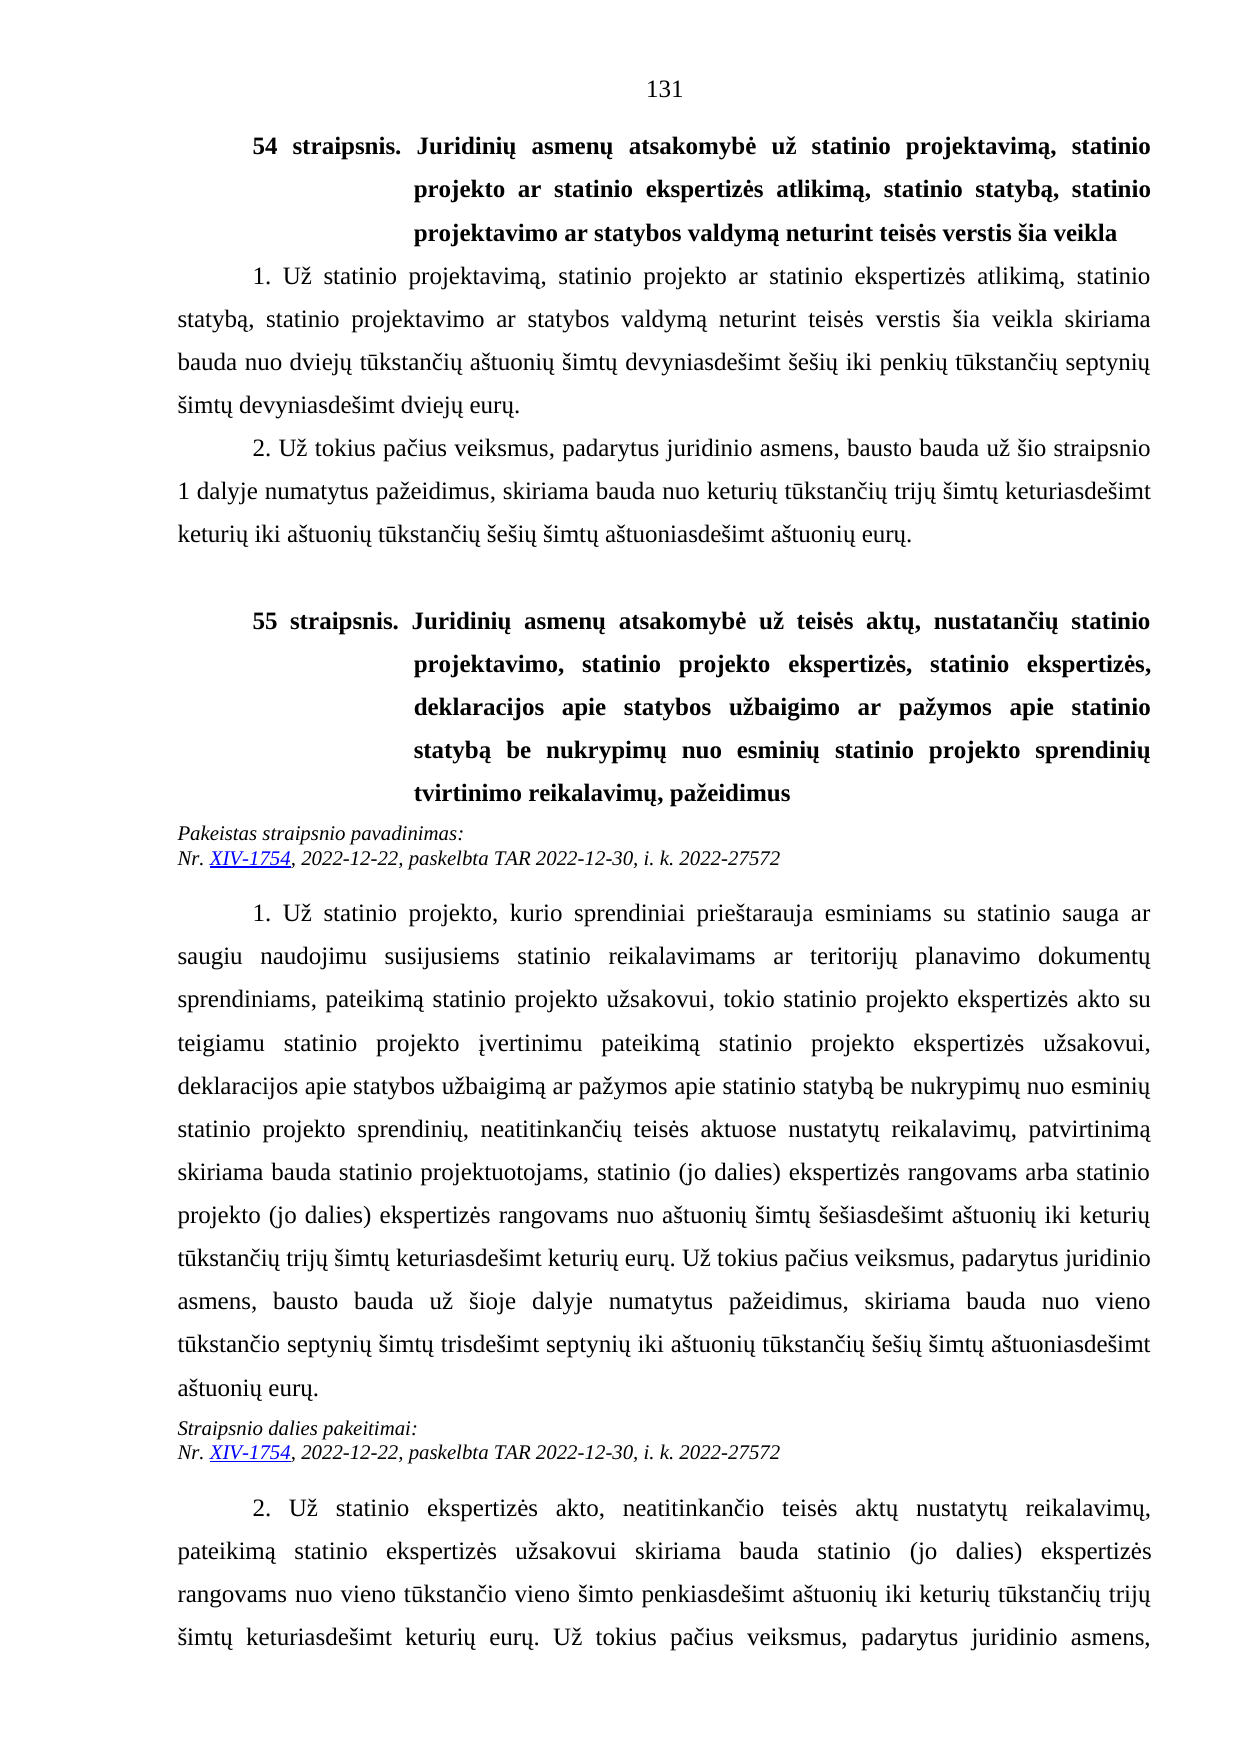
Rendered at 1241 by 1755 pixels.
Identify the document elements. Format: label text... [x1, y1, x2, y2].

text 2. Už statinio ekspertizės akto, neatitinkančio teisės aktų nustatytų reikalavimų, pateikimą statinio ekspertizės užsakovui skiriama bauda statinio (jo dalies) ekspertizės rangovams nuo vieno tūkstančio vieno šimto penkiasdešimt aštuonių iki keturių tūkstančių trijų šimtų keturiasdešimt keturių eurų. Už tokius pačius veiksmus, padarytus juridinio asmens, [177, 1493, 1152, 1651]
text 2. Už tokius pačius veiksmus, padarytus juridinio asmens, bausto bauda už šio straipsnio 1 dalyje numatytus pažeidimus, skiriama bauda nuo keturių tūkstančių trijų šimtų keturiasdešimt keturių iki aštuonių tūkstančių šešių šimtų aštuoniasdešimt aštuonių eurų. [177, 433, 1152, 548]
text 1. Už statinio projektavimą, statinio projekto ar statinio ekspertizės atlikimą, statinio statybą, statinio projektavimo ar statybos valdymą neturint teisės verstis šia veikla skiriama bauda nuo dviejų tūkstančių aštuonių šimtų devyniasdešimt šešių iki penkių tūkstančių septynių šimtų devyniasdešimt dviejų eurų. [177, 261, 1152, 419]
text 54 straipsnis. Juridinių asmenų atsakomybė už statinio projektavimą, statinio projekto ar statinio ekspertizės atlikimą, statinio statybą, statinio projektavimo ar statybos valdymą neturint teisės verstis šia veikla [252, 131, 1152, 246]
text Nr. XIV-1754, 2022-12-22, paskelbta TAR 2022-12-30, i. k. 2022-27572 [177, 1440, 1152, 1464]
text Straipsnio dalies pakeitimai: [177, 1416, 1152, 1440]
text Pakeistas straipsnio pavadinimas: [177, 821, 1152, 845]
text Nr. XIV-1754, 2022-12-22, paskelbta TAR 2022-12-30, i. k. 2022-27572 [177, 845, 1152, 869]
text 1. Už statinio projekto, kurio sprendiniai prieštarauja esminiams su statinio sauga ar saugiu naudojimu susijusiems statinio reikalavimams ar teritorijų planavimo dokumentų sprendiniams, pateikimą statinio projekto užsakovui, tokio statinio projekto ekspertizės akto su teigiamu statinio projekto įvertinimu pateikimą statinio projekto ekspertizės užsakovui, deklaracijos apie statybos užbaigimą ar pažymos apie statinio statybą be nukrypimų nuo esminių statinio projekto sprendinių, neatitinkančių teisės aktuose nustatytų reikalavimų, patvirtinimą skiriama bauda statinio projektuotojams, statinio (jo dalies) ekspertizės rangovams arba statinio projekto (jo dalies) ekspertizės rangovams nuo aštuonių šimtų šešiasdešimt aštuonių iki keturių tūkstančių trijų šimtų keturiasdešimt keturių eurų. Už tokius pačius veiksmus, padarytus juridinio asmens, bausto bauda už šioje dalyje numatytus pažeidimus, skiriama bauda nuo vieno tūkstančio septynių šimtų trisdešimt septynių iki aštuonių tūkstančių šešių šimtų aštuoniasdešimt aštuonių eurų. [177, 898, 1152, 1401]
text 55 straipsnis. Juridinių asmenų atsakomybė už teisės aktų, nustatančių statinio projektavimo, statinio projekto ekspertizės, statinio ekspertizės, deklaracijos apie statybos užbaigimo ar pažymos apie statinio statybą be nukrypimų nuo esminių statinio projekto sprendinių tvirtinimo reikalavimų, pažeidimus [252, 606, 1152, 807]
